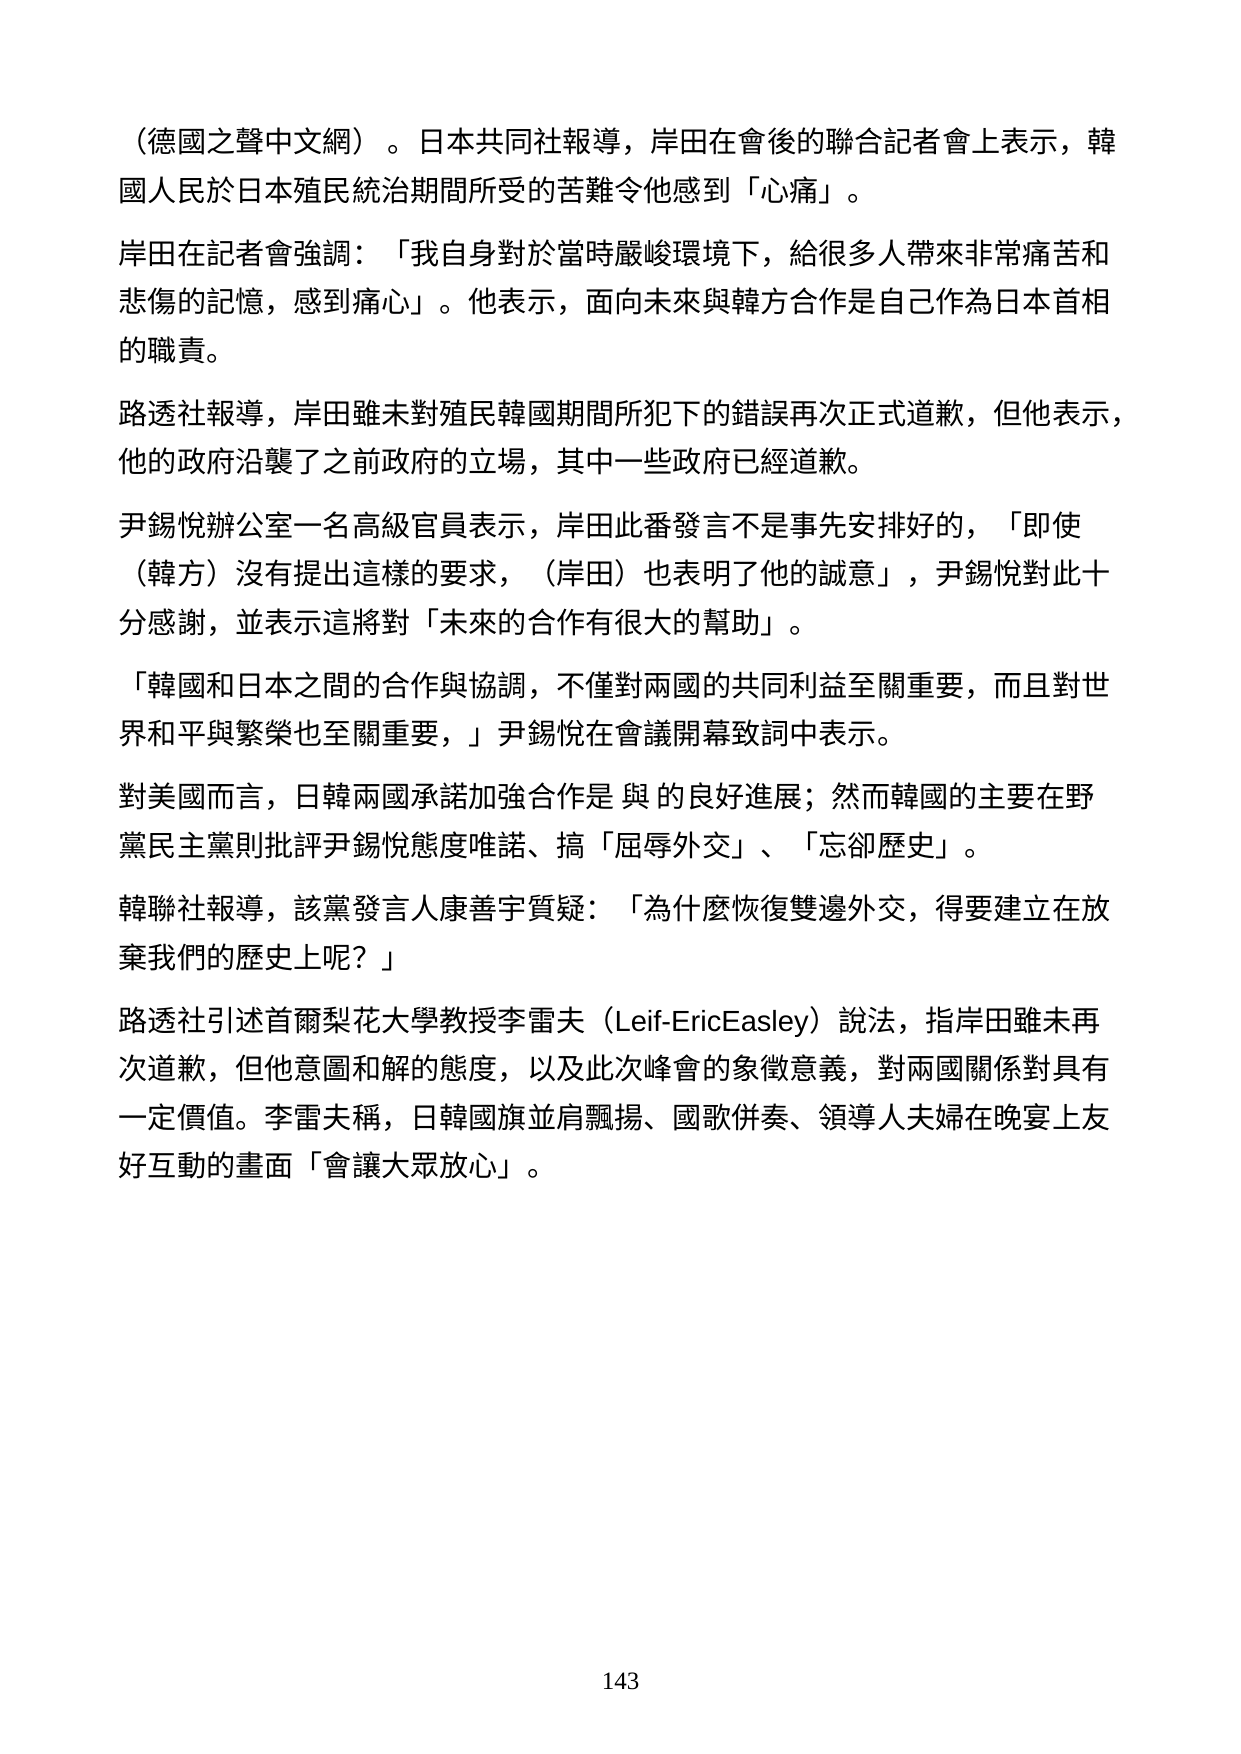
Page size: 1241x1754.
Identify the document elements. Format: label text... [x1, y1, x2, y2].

text 韓聯社報導，該黨發言人康善宇質疑：「為什麼恢復雙邊外交，得要建立在放棄我們的歷史上呢？」 [118, 886, 1122, 976]
text 路透社引述首爾梨花大學教授李雷夫（Leif-EricEasley）說法，指岸田雖未再次道歉，但他意圖和解的態度，以及此次峰會的象徵意義，對兩國關係對具有一定價值。李雷夫稱，日韓國旗並肩飄揚、國歌併奏、領導人夫婦在晚宴上友好互動的畫面「會讓大眾放心」。 [118, 997, 1122, 1185]
text 路透社報導，岸田雖未對殖民韓國期間所犯下的錯誤再次正式道歉，但他表示，他的政府沿襲了之前政府的立場，其中一些政府已經道歉。 [118, 390, 1122, 481]
text 岸田在記者會強調：「我自身對於當時嚴峻環境下，給很多人帶來非常痛苦和悲傷的記憶，感到痛心」。他表示，面向未來與韓方合作是自己作為日本首相的職責。 [118, 230, 1122, 369]
text 尹錫悅辦公室一名高級官員表示，岸田此番發言不是事先安排好的，「即使（韓方）沒有提出這樣的要求，（岸田）也表明了他的誠意」，尹錫悅對此十分感謝，並表示這將對「未來的合作有很大的幫助」。 [118, 502, 1122, 641]
text 對美國而言，日韓兩國承諾加強合作是 與 的良好進展；然而韓國的主要在野黨民主黨則批評尹錫悅態度唯諾、搞「屈辱外交」、「忘卻歷史」。 [118, 774, 1122, 865]
text 「韓國和日本之間的合作與協調，不僅對兩國的共同利益至關重要，而且對世界和平與繁榮也至關重要，」尹錫悅在會議開幕致詞中表示。 [118, 662, 1122, 753]
text （德國之聲中文網） 。日本共同社報導，岸田在會後的聯合記者會上表示，韓國人民於日本殖民統治期間所受的苦難令他感到「心痛」。 [118, 118, 1122, 209]
